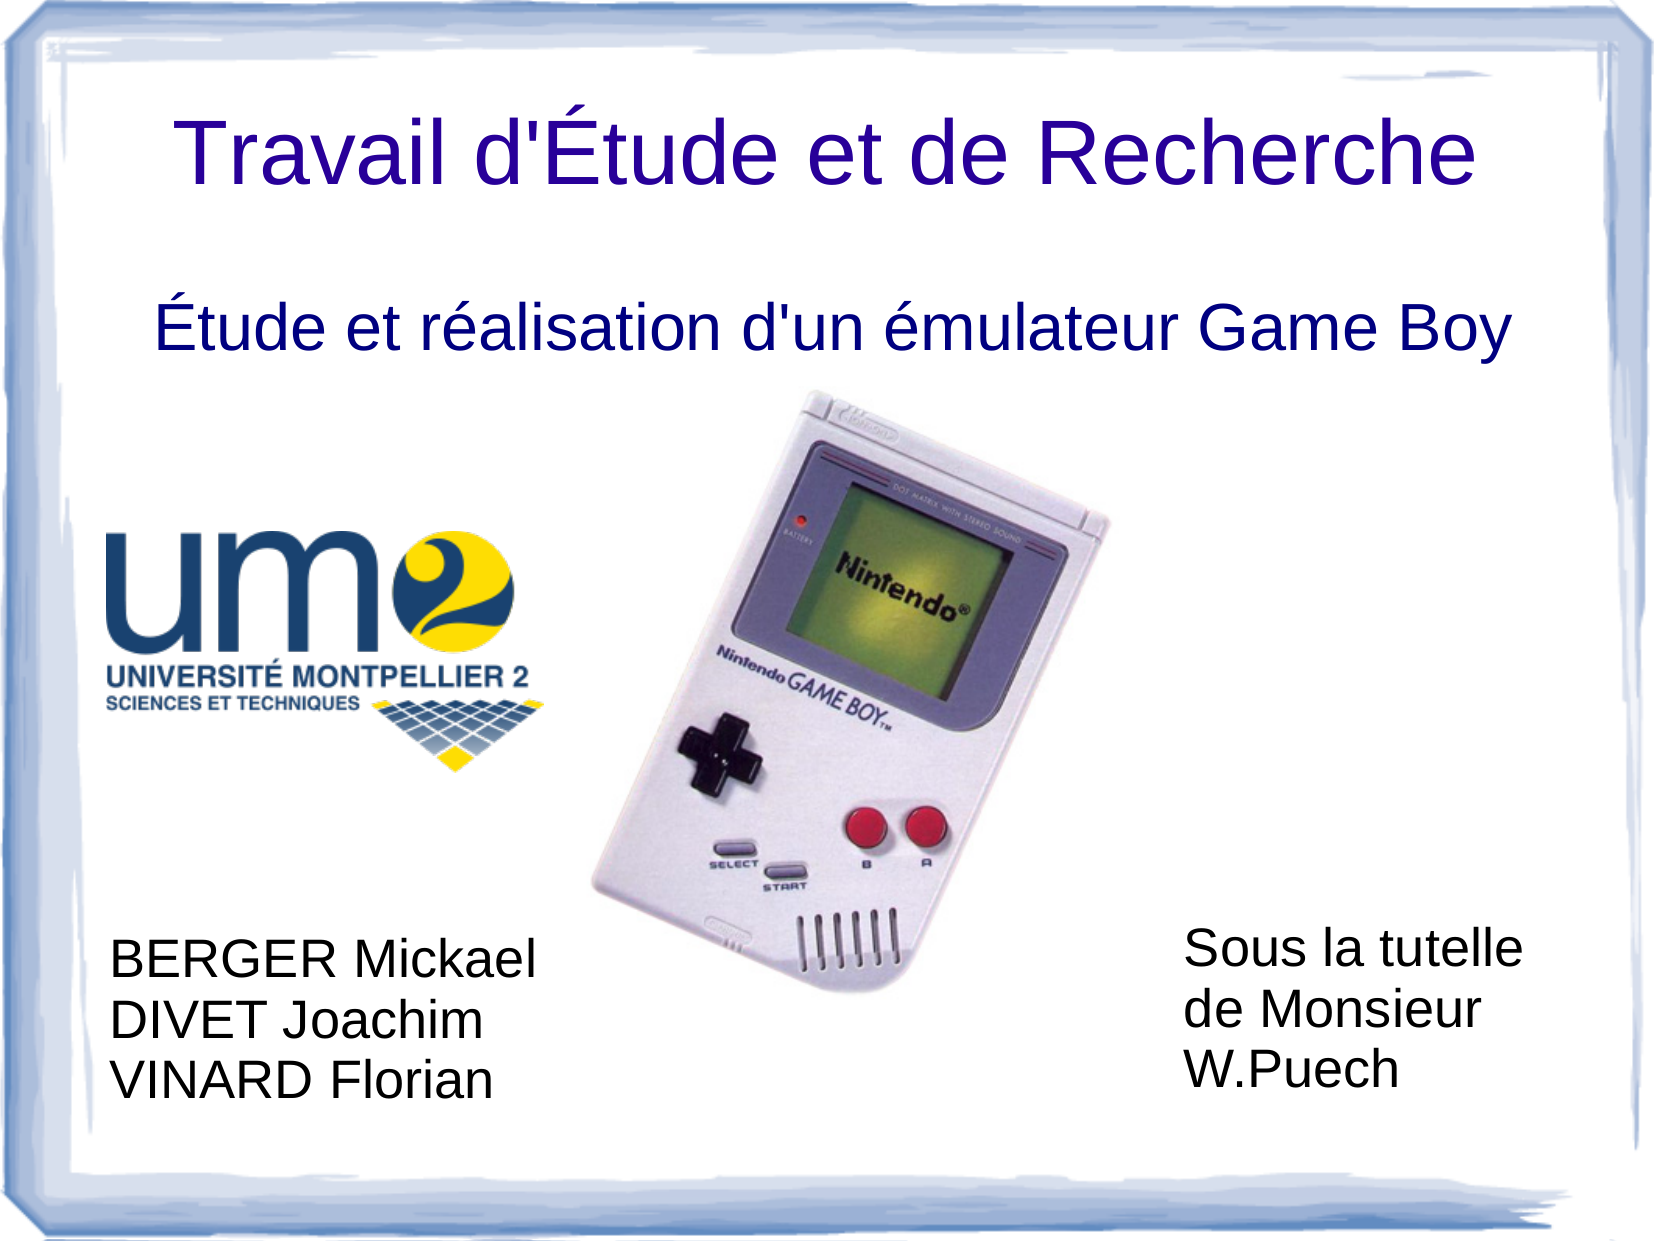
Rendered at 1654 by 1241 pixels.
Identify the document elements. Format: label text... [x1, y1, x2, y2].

text_box BERGER Mickael DIVET Joachim VINARD Florian [94, 921, 567, 1118]
list Étude et réalisation d'un émulateur Game Boy [82, 290, 1538, 378]
title Travail d'Étude et de Recherche [82, 49, 1571, 257]
text_box Sous la tutelle de Monsieur W.Puech [1169, 910, 1595, 1193]
picture [0, 0, 1654, 1241]
